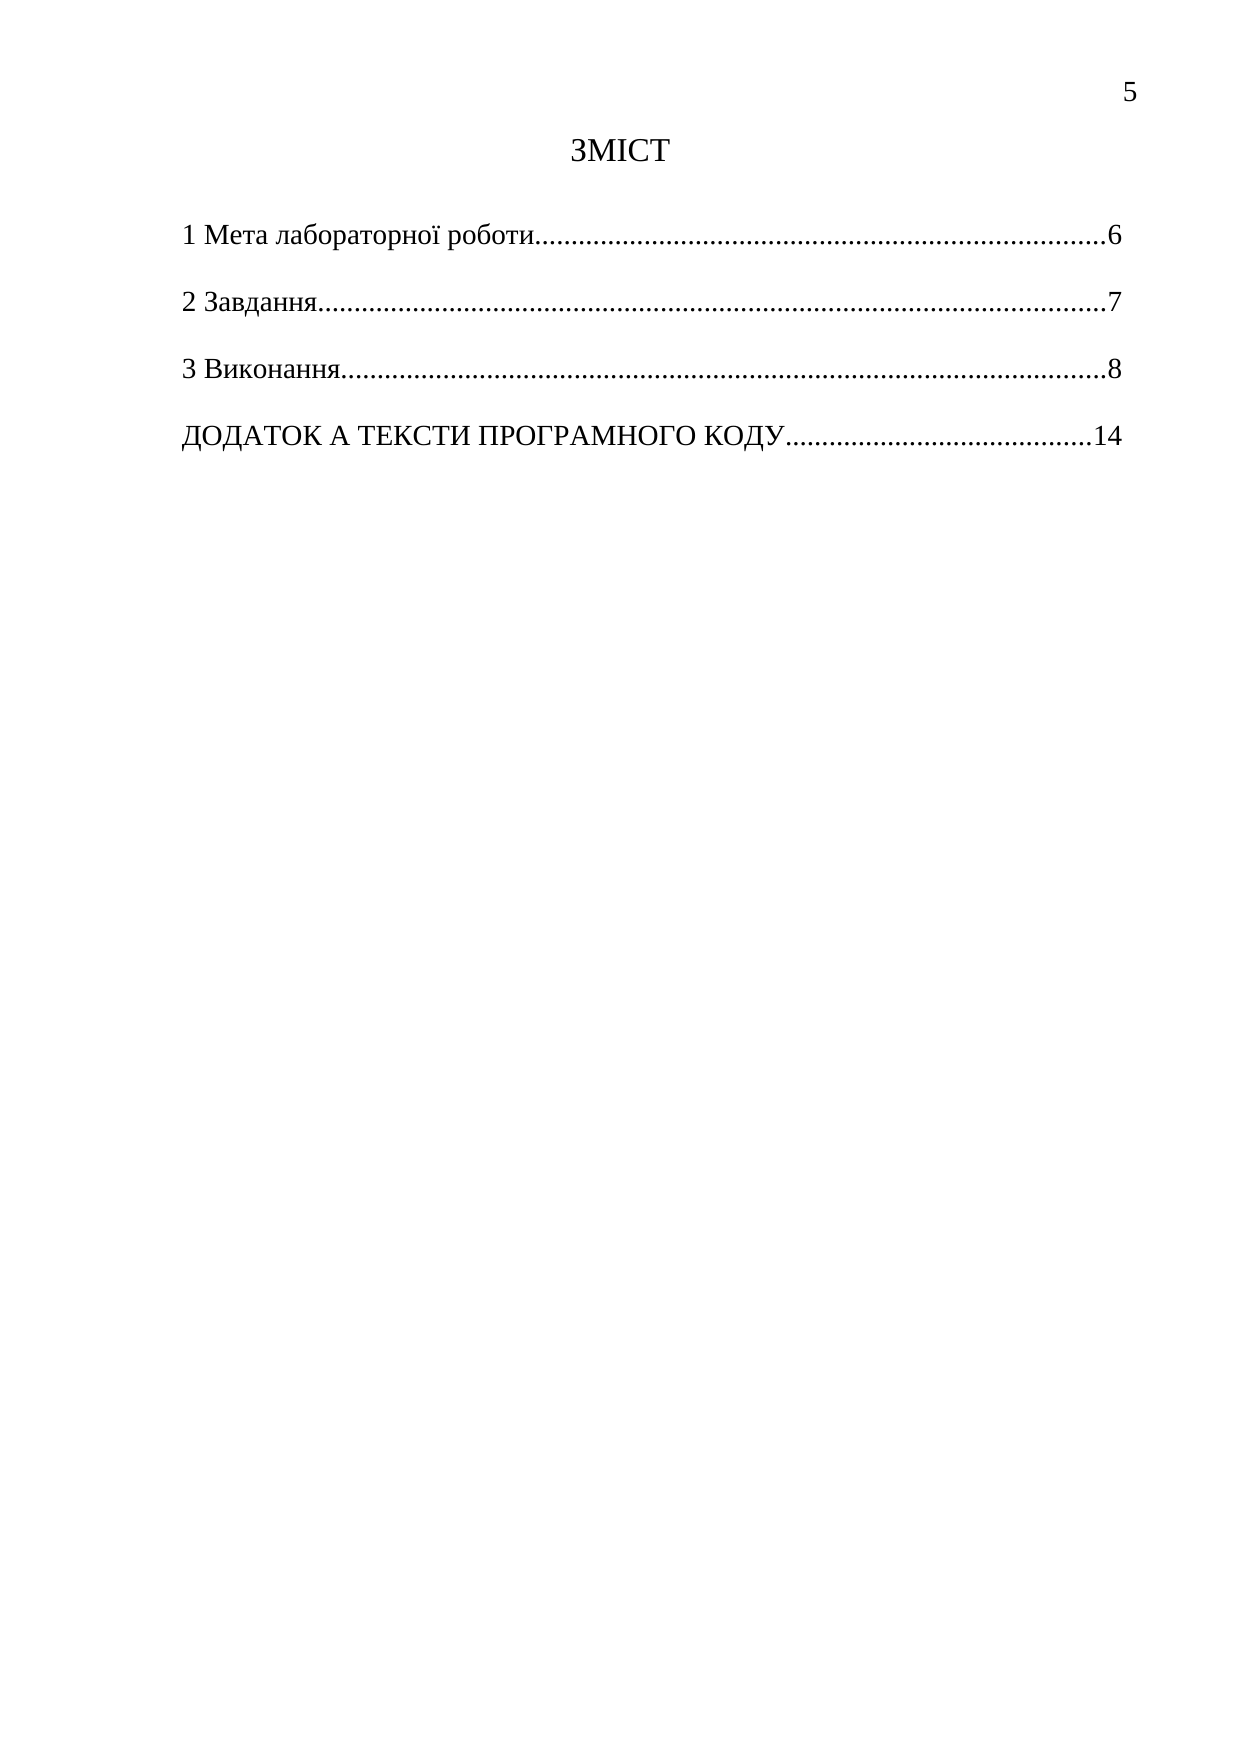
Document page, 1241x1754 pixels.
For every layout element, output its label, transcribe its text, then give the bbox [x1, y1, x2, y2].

text 1 Мета лабораторної роботи 6 [182, 217, 1122, 250]
text 3 Виконання 8 [182, 351, 1122, 384]
subtitle Зміст [118, 130, 1122, 168]
text 2 Завдання 7 [182, 284, 1122, 317]
text ДОДАТОК А ТЕКСТИ ПРОГРАМНОГО КОДУ 14 [182, 418, 1122, 451]
